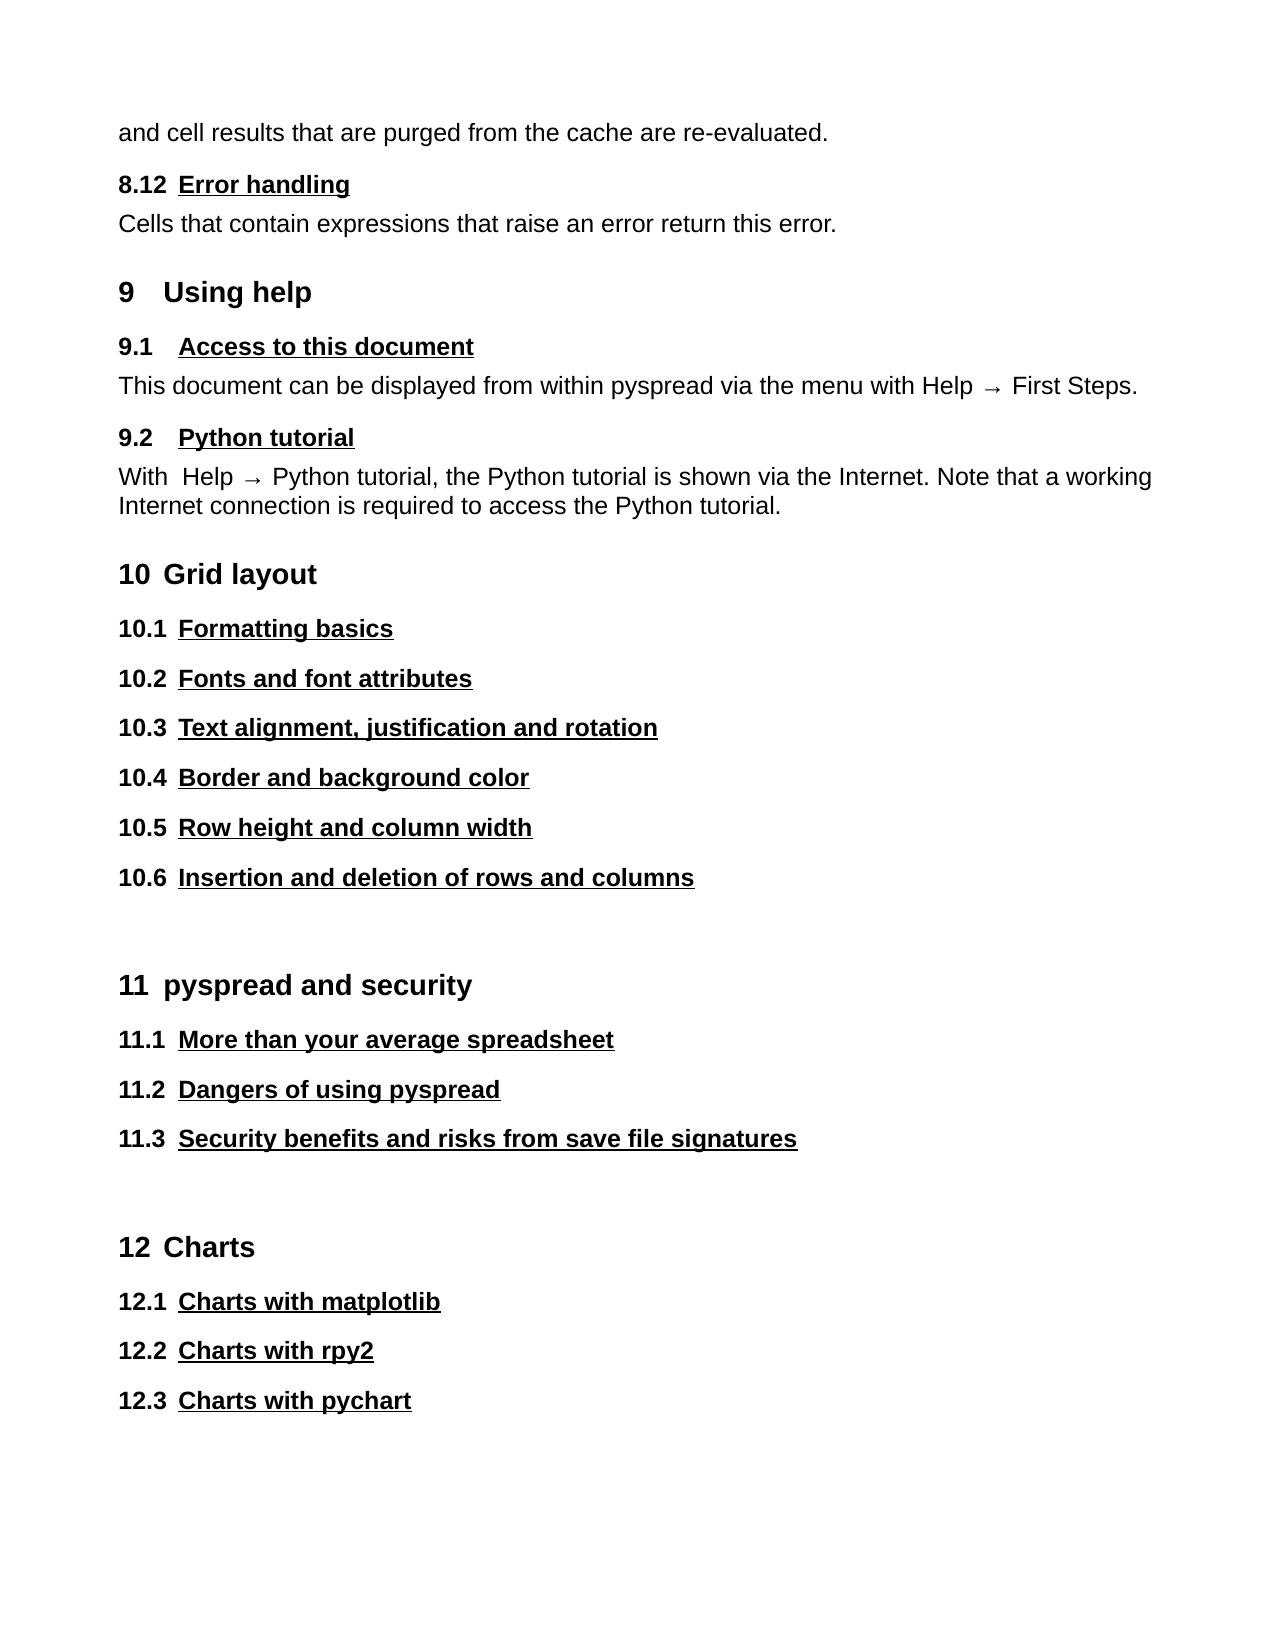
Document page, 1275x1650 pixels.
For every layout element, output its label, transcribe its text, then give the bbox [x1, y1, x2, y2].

subtitle Dangers of using pyspread [118, 1075, 1157, 1103]
text With Help → Python tutorial, the Python tutorial is shown via the Internet. Note that a working Internet connection is required to access the Python tutorial. [118, 462, 1157, 520]
subtitle Border and background color [118, 763, 1157, 792]
subtitle pyspread and security [118, 968, 1157, 1002]
subtitle Python tutorial [118, 423, 1157, 452]
text and cell results that are purged from the cache are re-evaluated. [118, 118, 1157, 147]
subtitle Text alignment, justification and rotation [118, 713, 1157, 742]
subtitle Using help [118, 275, 1157, 309]
subtitle Charts with rpy2 [118, 1336, 1157, 1365]
subtitle Insertion and deletion of rows and columns [118, 863, 1157, 892]
subtitle Charts [118, 1230, 1157, 1263]
subtitle Row height and column width [118, 813, 1157, 842]
subtitle Security benefits and risks from save file signatures [118, 1124, 1157, 1153]
subtitle Error handling [118, 170, 1157, 199]
text This document can be displayed from within pyspread via the menu with Help → First Steps. [118, 371, 1157, 400]
subtitle Formatting basics [118, 614, 1157, 643]
subtitle Grid layout [118, 557, 1157, 591]
subtitle More than your average spreadsheet [118, 1025, 1157, 1054]
subtitle Charts with pychart [118, 1386, 1157, 1415]
text Cells that contain expressions that raise an error return this error. [118, 209, 1157, 238]
subtitle Charts with matplotlib [118, 1287, 1157, 1315]
subtitle Access to this document [118, 332, 1157, 361]
subtitle Fonts and font attributes [118, 664, 1157, 692]
